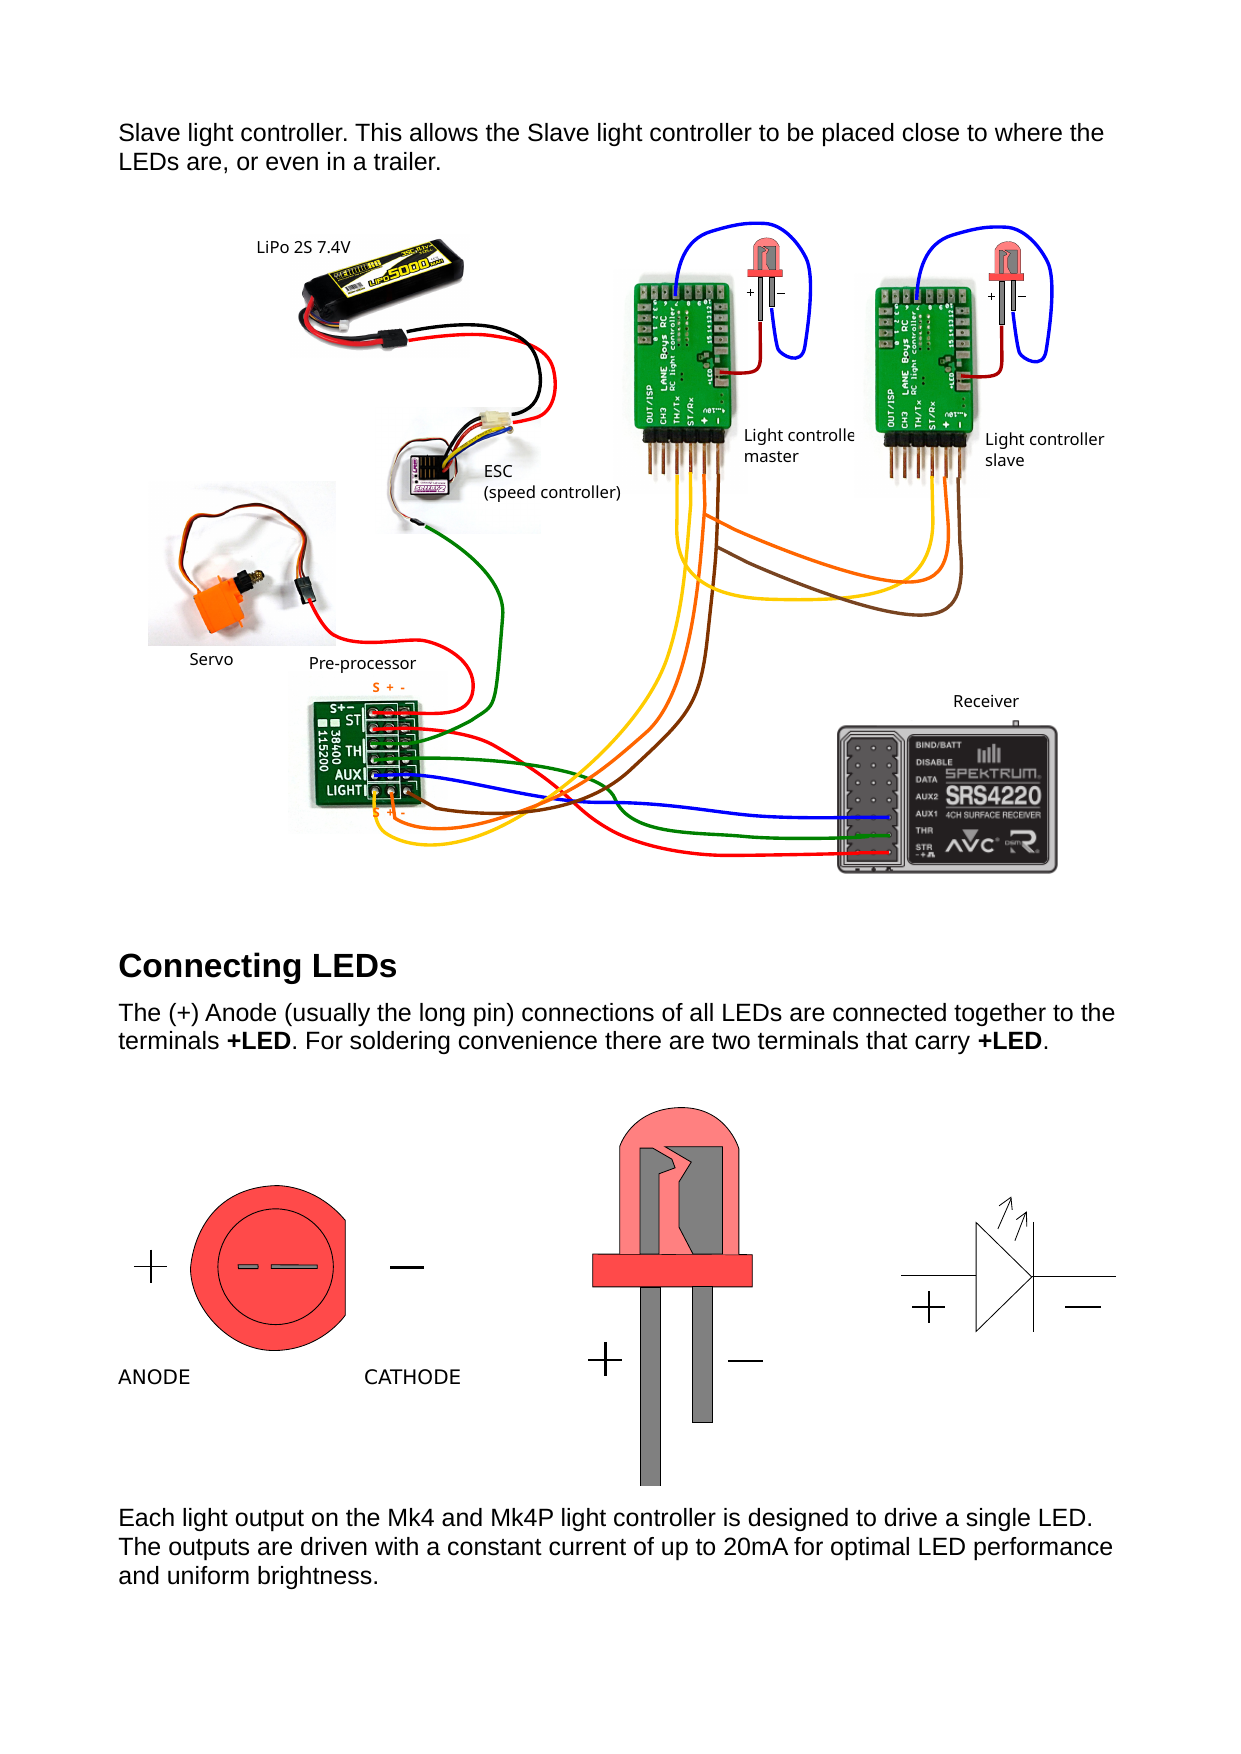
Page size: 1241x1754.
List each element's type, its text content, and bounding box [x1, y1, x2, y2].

text The (+) Anode (usually the long pin) connections of all LEDs are connected together to the terminals +LED. For soldering convenience there are two terminals that carry +LED. [118, 997, 1122, 1055]
subtitle Connecting LEDs [118, 946, 1122, 985]
text Each light output on the Mk4 and Mk4P light controller is designed to drive a single LED. The outputs are driven with a constant current of up to 20mA for optimal LED performance and uniform brightness. [118, 1503, 1122, 1589]
text Slave light controller. This allows the Slave light controller to be placed close to where the LEDs are, or even in a trailer. [118, 118, 1122, 176]
